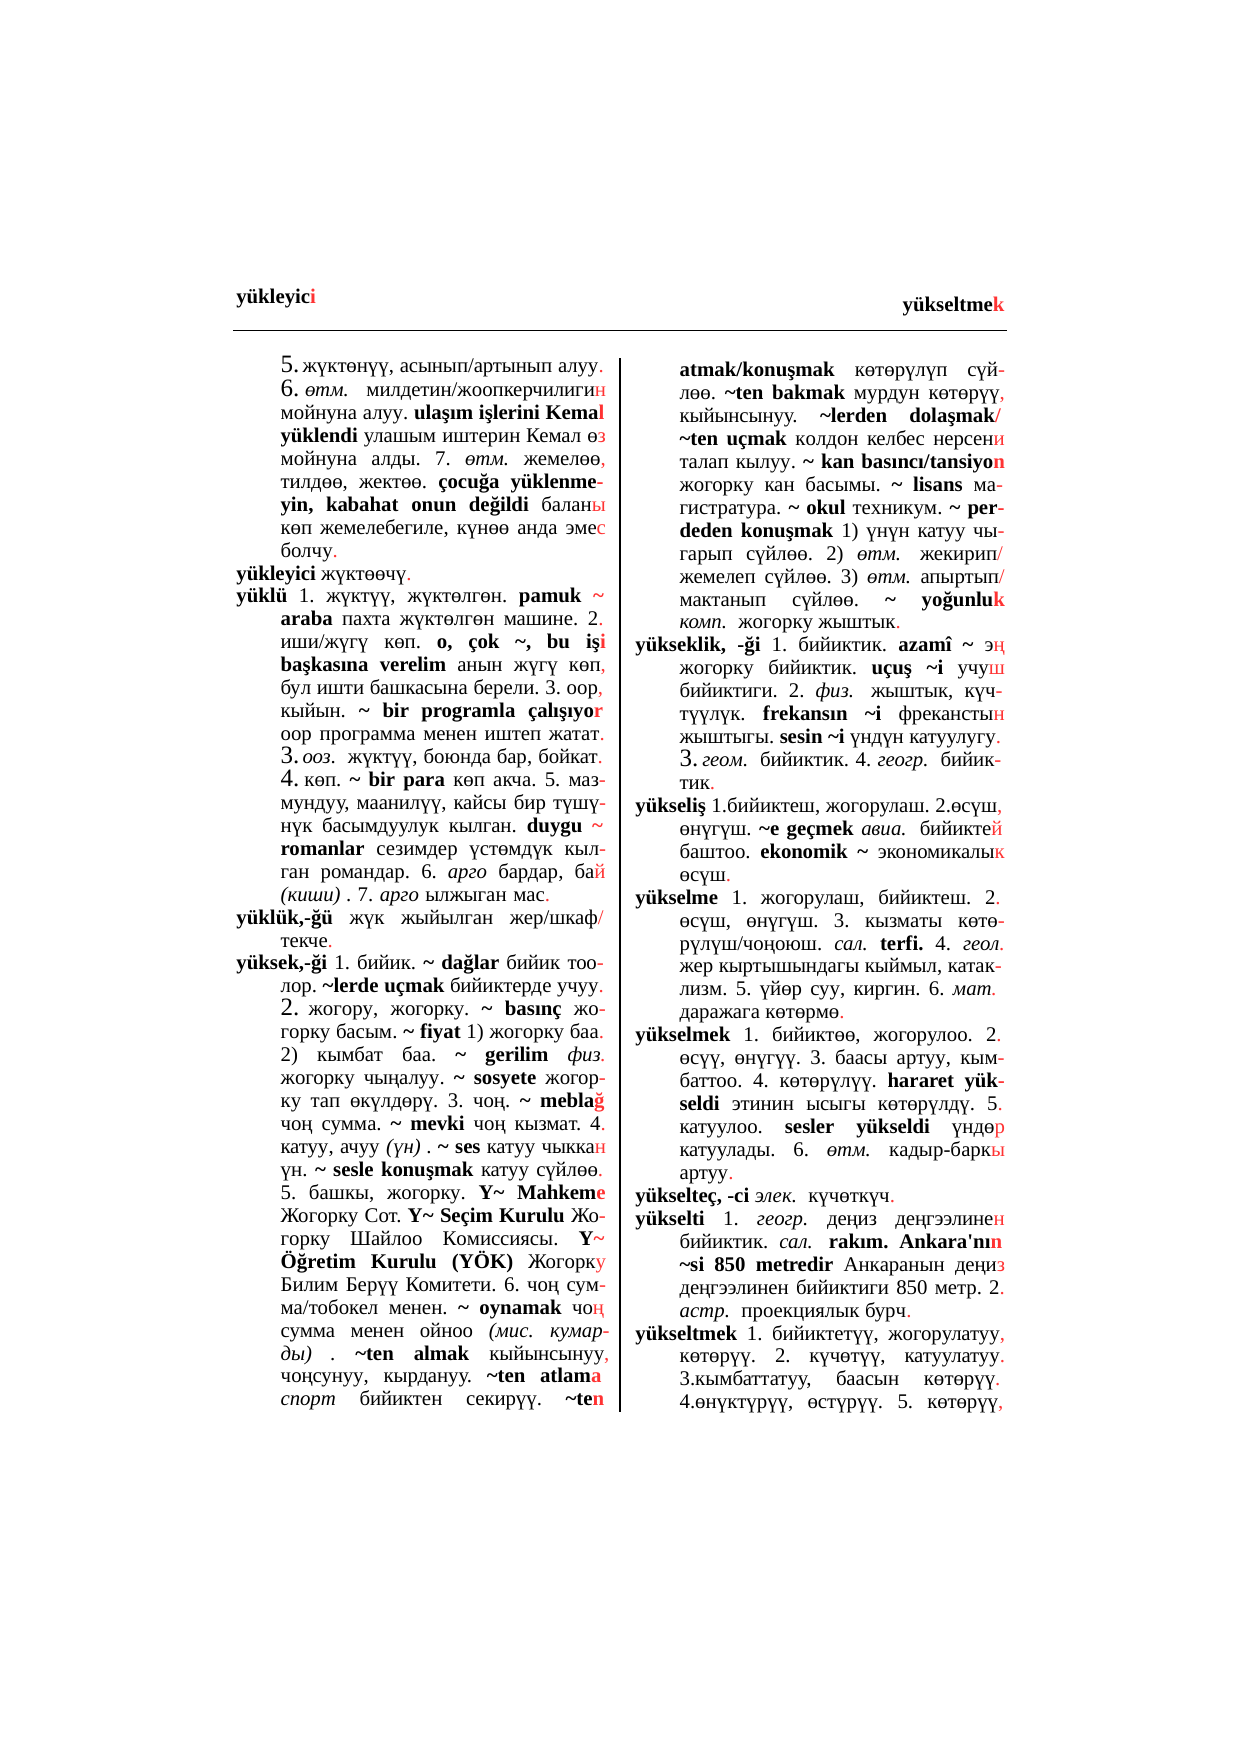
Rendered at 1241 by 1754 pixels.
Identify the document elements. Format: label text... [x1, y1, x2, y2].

text катуулоо. sesler yükseldi үндөр катуулады. 6. өтм. кадыр-баркы артуу. [679, 1115, 1005, 1184]
text yüklük,-ğü жүк жыйылган жер/шкаф/ текче. [236, 906, 606, 952]
text чоң сумма. ~ mevki чоң кызмат. 4. катуу, ачуу (үн) . ~ ses катуу чыккан үн. ~ sesle konuşmak катуу сүйлөө. [280, 1112, 606, 1181]
text yüklü 1. жүктүү, жүктөлгөн. pamuk ~ araba пахта жүктөлгөн машине. 2. [236, 584, 606, 630]
text жемелеп сүйлөө. 3) өтм. апыртып/ мактанып сүйлөө. ~ yoğunluk комп. жогорку жыштык. [679, 565, 1005, 633]
text 2) кымбат баа. ~ gerilim физ. жогорку чыңалуу. ~ sosyete жогор- ку тап өкүлдөрү. 3. чоң. ~ meblağ [280, 1043, 606, 1112]
list көп. ~ bir para көп акча. 5. маз- мундуу, маанилүү, кайсы бир түшү- нүк басымдуулук кылган. duygu ~ [280, 768, 606, 837]
text atmak/konuşmak көтөрүлүп сүй- лөө. ~ten bakmak мурдун көтөрүү, кыйынсынуу. ~lerden dolaşmak/ [679, 358, 1005, 427]
text 4.өнүктүрүү, өстүрүү. 5. көтөрүү, [679, 1390, 1005, 1413]
text өсүү, өнүгүү. 3. баасы артуу, кым- баттоо. 4. көтөрүлүү. hararet yük- seldi этинин ысыгы көтөрүлдү. 5. [679, 1046, 1005, 1115]
text баштоо. ekonomik ~ экономикалык өсүш. [679, 840, 1004, 886]
text yükseltmek [902, 292, 1065, 316]
text yükseltmek 1. бийиктетүү, жогорулатуу, көтөрүү. 2. күчөтүү, катуулатуу. 3.кымбаттатуу, баасын көтөрүү. [635, 1322, 1005, 1390]
text даражага көтөрмө. [679, 1000, 845, 1023]
text өнүгүш. ~e geçmek авиа. бийиктей [679, 817, 1004, 840]
text yükleyici жүктөөчү. [236, 562, 609, 584]
text ~ten uçmak колдон келбес нерсени талап кылуу. ~ kan basıncı/tansiyon жогорку кан басымы. ~ lisans ма- [679, 427, 1005, 496]
text romanlar сезимдер үстөмдүк кыл- ган романдар. 6. арго бардар, бай (киши) . 7. арго ылжыган мас. [280, 837, 606, 906]
text 5. башкы, жогорку. Y~ Mahkeme Жогорку Сот. Y~ Seçim Kurulu Жо- горку Шайлоо Комиссиясы. Y~ [280, 1181, 606, 1250]
text yükleyici [236, 284, 317, 308]
text иши/жүгү көп. o, çok ~, bu işi başkasına verelim анын жүгү көп, бул ишти башкасына берели. 3. оор, [280, 630, 606, 699]
text түүлүк. frekansın ~i фреканстын жыштыгы. sesin ~i үндүн катуулугу. [679, 702, 1004, 748]
text лор. ~lerde uçmak бийиктерде учуу. [280, 974, 606, 997]
list ооз. жүктүү, боюнда бар, бойкат. [280, 745, 606, 768]
text yükseklik, -ği 1. бийиктик. azamî ~ эң жогорку бийиктик. uçuş ~i учуш бийиктиги. 2. физ. жыштык, күч- [635, 633, 1005, 702]
text yüklendi улашым иштерин Кемал өз мойнуна алды. 7. өтм. жемелөө, тилдөө, жектөө. çocuğa yüklenme- [280, 424, 606, 493]
text yükselti 1. геогр. деңиз деңгээлинен бийиктик. сал. rakım. Ankara'nın [635, 1207, 1005, 1253]
text yükselme 1. жогорулаш, бийиктеш. 2. [635, 886, 1065, 909]
text сумма менен ойноо (мис. кумар- ды) . ~ten almak кыйынсынуу, чоңсунуу, кырдануу. ~ten atlama [280, 1319, 609, 1387]
text Öğretim Kurulu (YÖK) Жогорку Билим Берүү Комитети. 6. чоң сум- ма/тобокел менен. ~ oynamak чоң [280, 1250, 606, 1319]
text yükseliş 1.бийиктеш, жогорулаш. 2.өсүш, [635, 794, 1065, 817]
list жүктөнүү, асынып/артынып алуу. [280, 349, 606, 378]
list жогору, жогорку. ~ basınç жо- горку басым. ~ fiyat 1) жогорку баа. [280, 997, 606, 1043]
text кыйын. ~ bir programla çalışıyor [280, 699, 606, 722]
text yin, kabahat onun değildi баланы көп жемелебегиле, күнөө анда эмес болчу. [280, 493, 606, 562]
text оор программа менен иштеп жатат. [280, 722, 606, 745]
text гистратура. ~ okul техникум. ~ per- deden konuşmak 1) үнүн катуу чы- гарып сүйлөө. 2) өтм. жекирип/ [679, 496, 1004, 564]
text yüksek,-ği 1. бийик. ~ dağlar бийик тоо- [236, 952, 609, 974]
text yükselmek 1. бийиктөө, жогорулоо. 2. [635, 1023, 1065, 1046]
text yükselteç, -ci элек. күчөткүч. [635, 1184, 1065, 1207]
text лизм. 5. үйөр суу, киргин. 6. мат. [679, 977, 999, 1000]
list өтм. милдетин/жоопкерчилигин мойнуна алуу. ulaşım işlerini Kemal [280, 378, 606, 424]
list геом. бийиктик. 4. геогр. бийик- [679, 748, 1004, 771]
text спорт бийиктен секирүү. ~ten [280, 1387, 606, 1410]
text ~si 850 metredir Анкаранын деңиз деңгээлинен бийиктиги 850 метр. 2. астр. проекциялык бурч. [679, 1253, 1005, 1322]
text тик. [679, 771, 715, 794]
text өсүш, өнүгүш. 3. кызматы көтө- рүлүш/чоңоюш. сал. terfi. 4. геол. жер кыртышындагы кыймыл, катак- [679, 909, 1004, 977]
